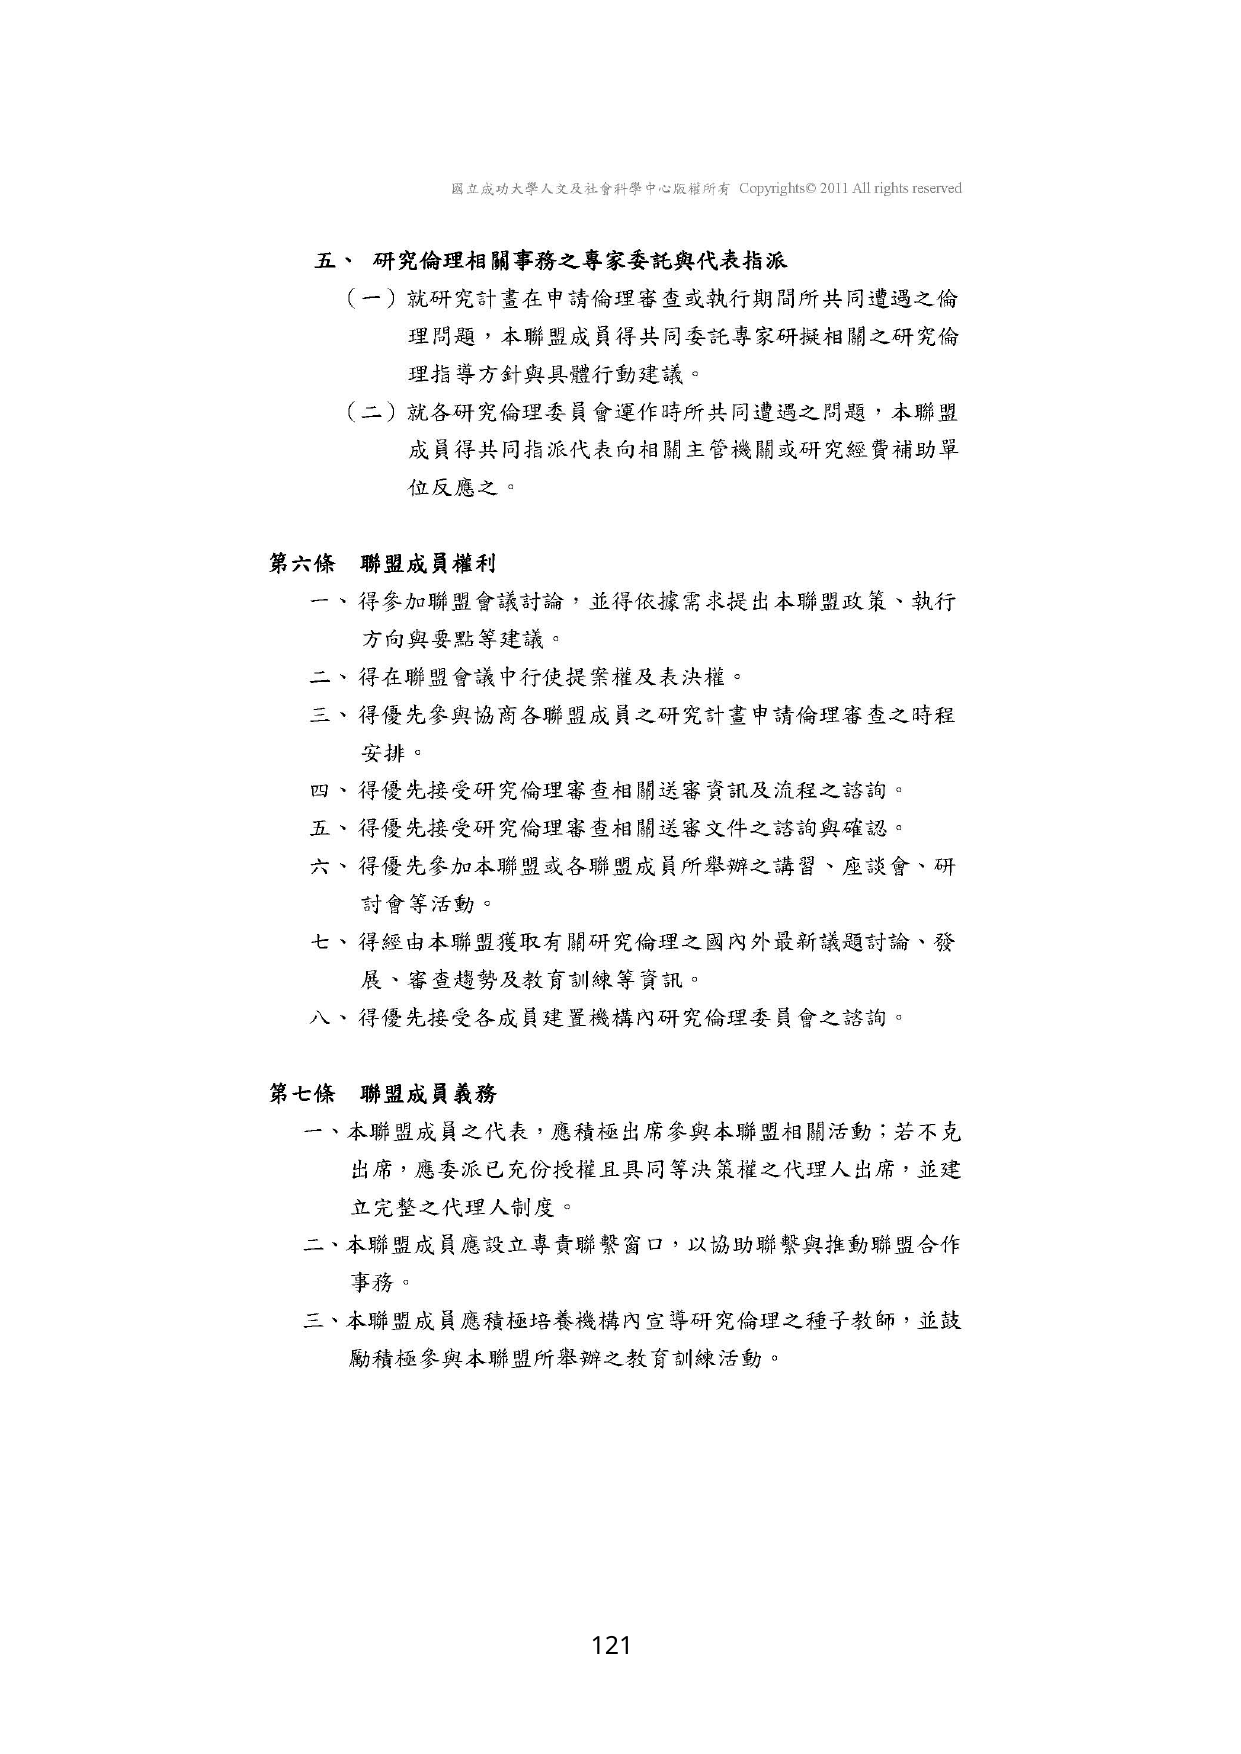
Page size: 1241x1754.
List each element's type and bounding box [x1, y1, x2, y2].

picture [130, 118, 1110, 1504]
